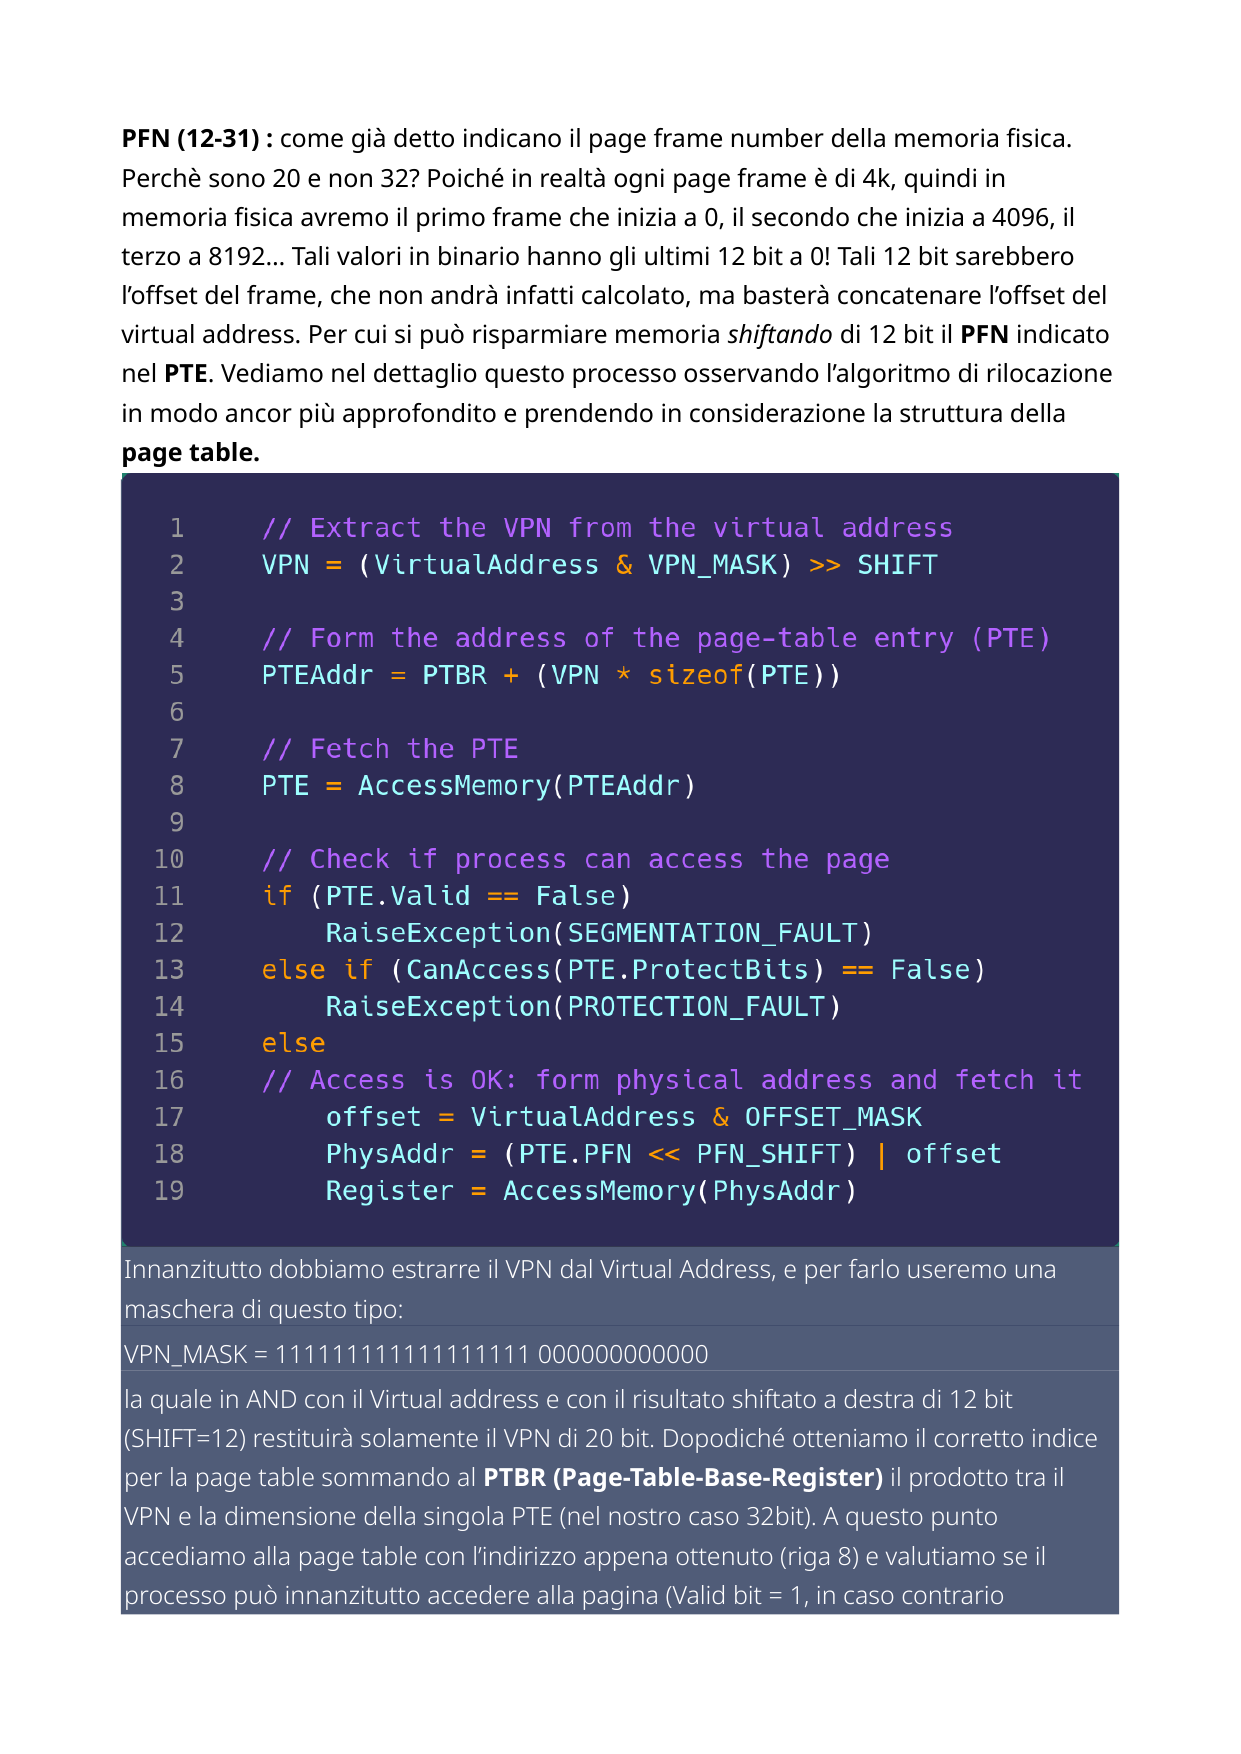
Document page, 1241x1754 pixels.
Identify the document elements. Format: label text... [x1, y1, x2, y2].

text PFN (12-31) : come già detto indicano il page frame number della memoria fisica. Perchè sono 20 e non 32? Poiché in realtà ogni page frame è di 4k, quindi in memoria fisica avremo il primo frame che inizia a 0, il secondo che inizia a 4096, il terzo a 8192… Tali valori in binario hanno gli ultimi 12 bit a 0! Tali 12 bit sarebbero l’offset del frame, che non andrà infatti calcolato, ma basterà concatenare l’offset del virtual address. Per cui si può risparmiare memoria shiftando di 12 bit il PFN indicato nel PTE. Vediamo nel dettaglio questo processo osservando l’algoritmo di rilocazione in modo ancor più approfondito e prendendo in considerazione la struttura della page table. [121, 121, 1119, 468]
text la quale in AND con il Virtual address e con il risultato shiftato a destra di 12 bit (SHIFT=12) restituirà solamente il VPN di 20 bit. Dopodiché otteniamo il corretto indice per la page table sommando al PTBR (Page-Table-Base-Register) il prodotto tra il VPN e la dimensione della singola PTE (nel nostro caso 32bit). A questo punto accediamo alla page table con l’indirizzo appena ottenuto (riga 8) e valutiamo se il processo può innanzitutto accedere alla pagina (Valid bit = 1, in caso contrario [121, 1378, 1119, 1614]
text Innanzitutto dobbiamo estrarre il VPN dal Virtual Address, e per farlo useremo una maschera di questo tipo: [121, 1247, 1119, 1325]
text VPN_MASK = 111111111111111111 000000000000 [121, 1333, 1119, 1370]
picture [121, 472, 1120, 1247]
